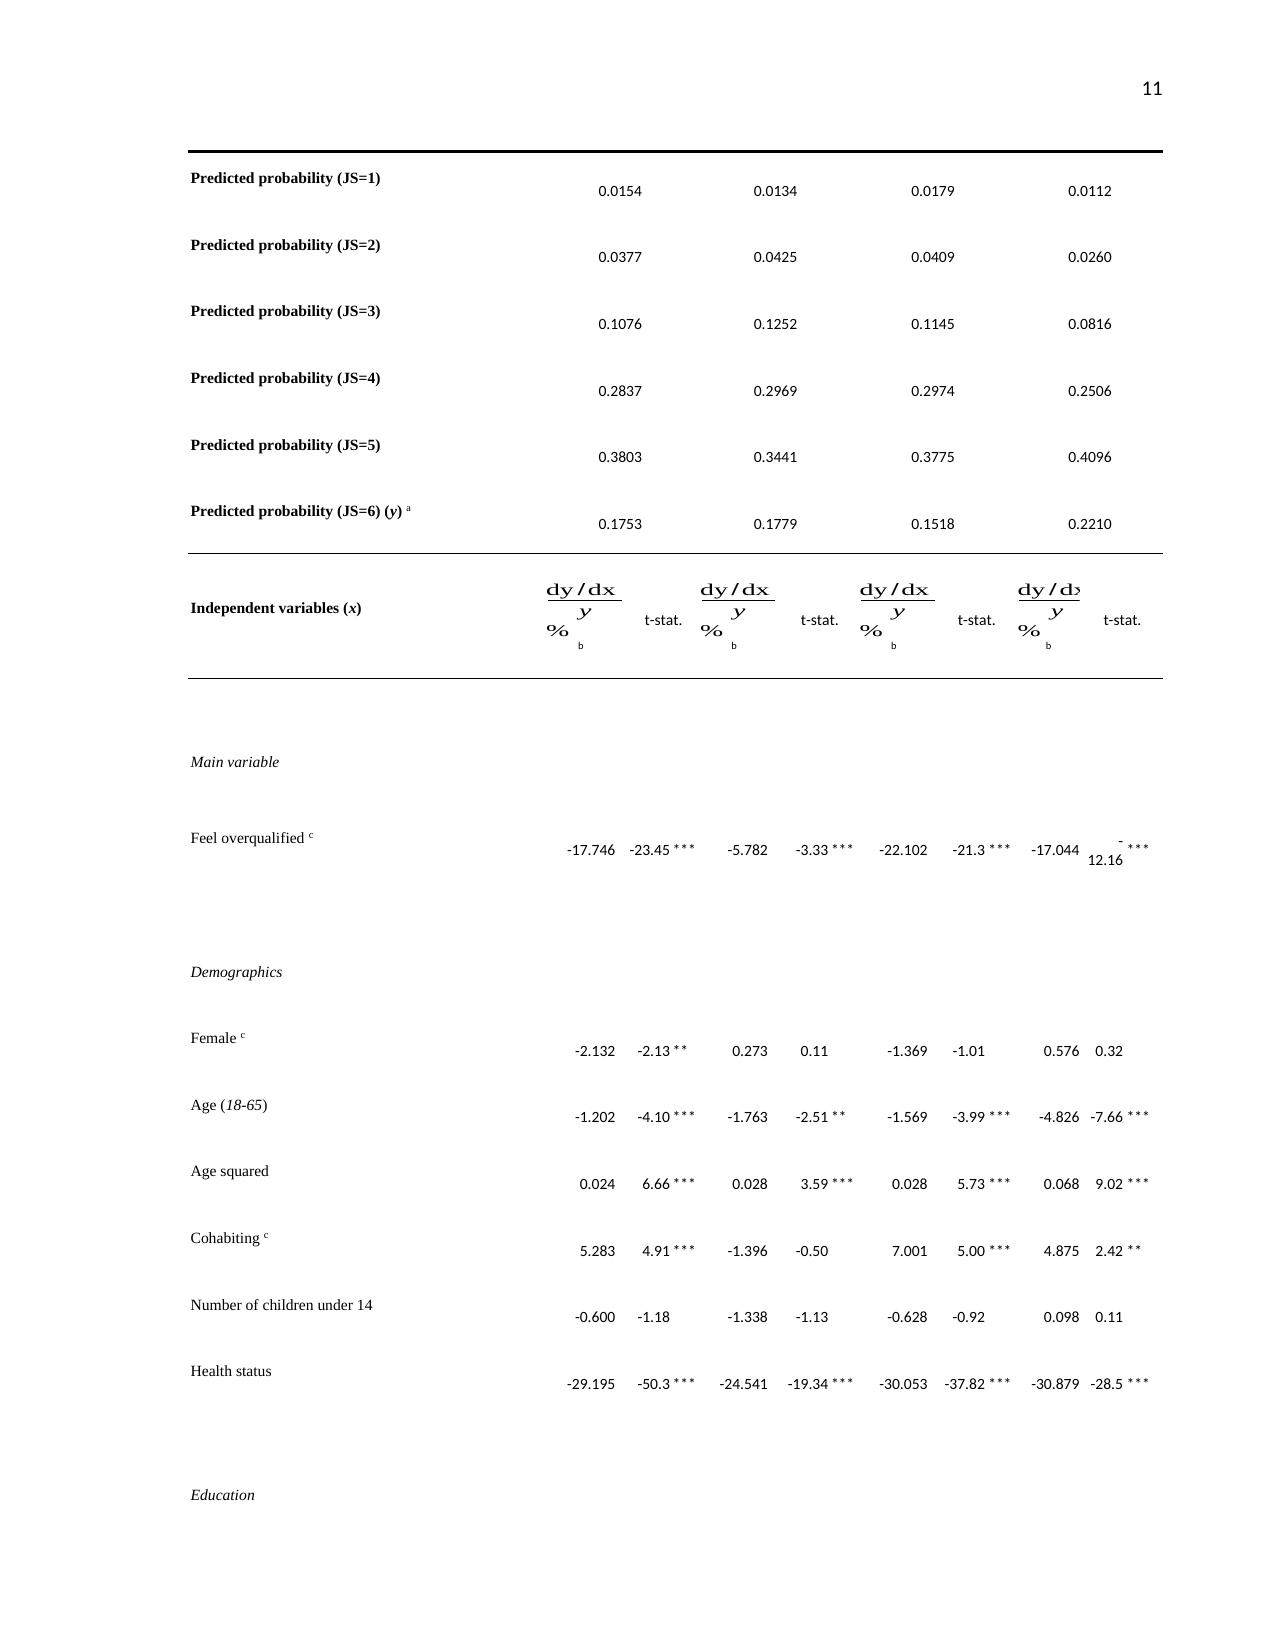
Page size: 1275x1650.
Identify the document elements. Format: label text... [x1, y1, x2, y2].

table_cell 4.875 [1015, 1213, 1080, 1279]
table_cell t-stat. [1080, 554, 1162, 678]
table_cell -1.396 [700, 1213, 776, 1279]
table_cell -5.782 [700, 803, 776, 889]
table_cell 0.1252 [700, 286, 859, 353]
table_cell 0.0260 [1015, 220, 1162, 286]
table_cell [1015, 947, 1080, 1013]
table_cell Health status [188, 1346, 546, 1412]
table_cell Feel overqualified c [188, 803, 546, 889]
table_cell -2.51 [776, 1080, 828, 1146]
table_cell b [546, 554, 624, 678]
table_cell 0.1145 [860, 286, 1015, 353]
table_cell [860, 737, 936, 803]
table_cell Education [188, 1470, 546, 1537]
table_cell -17.044 [1015, 803, 1080, 889]
table_cell [670, 889, 700, 947]
table_cell *** [828, 1346, 859, 1412]
table_cell *** [1124, 1080, 1162, 1146]
table_cell t-stat. [624, 554, 700, 678]
table_cell 0.1779 [700, 486, 859, 552]
table_cell Age (18-65) [188, 1080, 546, 1146]
table_cell [1080, 737, 1123, 803]
table_cell [670, 737, 700, 803]
table_cell Cohabiting c [188, 1213, 546, 1279]
table_cell [700, 679, 776, 737]
table_cell -7.66 [1080, 1080, 1123, 1146]
table_cell *** [985, 1080, 1015, 1146]
table_cell -24.541 [700, 1346, 776, 1412]
table_cell *** [1124, 1146, 1162, 1213]
table_cell -0.50 [776, 1213, 828, 1279]
table_cell 0.11 [1080, 1279, 1123, 1346]
table_cell [985, 1013, 1015, 1080]
table_cell [860, 947, 936, 1013]
table_cell 0.028 [860, 1146, 936, 1213]
table_cell 3.59 [776, 1146, 828, 1213]
table_cell [670, 1470, 700, 1537]
table_cell -37.82 [936, 1346, 985, 1412]
table_cell 0.0425 [700, 220, 859, 286]
table_cell 0.2974 [860, 353, 1015, 419]
table_cell Predicted probability (JS=3) [188, 286, 546, 353]
table_cell [936, 679, 985, 737]
table_cell [624, 947, 669, 1013]
table_cell [624, 1413, 669, 1470]
table_cell -1.01 [936, 1013, 985, 1080]
table_cell -1.338 [700, 1279, 776, 1346]
table_cell 0.0154 [546, 153, 700, 220]
table_cell 0.1076 [546, 286, 700, 353]
table_cell 4.91 [624, 1213, 669, 1279]
table_cell [1015, 1470, 1080, 1537]
table_cell 0.2837 [546, 353, 700, 419]
table_cell 6.66 [624, 1146, 669, 1213]
table_cell -1.18 [624, 1279, 669, 1346]
table_cell [624, 679, 669, 737]
table_cell ** [670, 1013, 700, 1080]
table_cell b [1015, 554, 1080, 678]
table_cell -0.628 [860, 1279, 936, 1346]
table_cell -22.102 [860, 803, 936, 889]
table_cell *** [670, 803, 700, 889]
table_cell Main variable [188, 737, 546, 803]
table_cell [1124, 1013, 1162, 1080]
table_cell [936, 1413, 985, 1470]
table_cell 0.32 [1080, 1013, 1123, 1080]
table_cell *** [985, 803, 1015, 889]
table_cell [828, 1213, 859, 1279]
table_cell *** [1124, 1346, 1162, 1412]
table_cell -30.053 [860, 1346, 936, 1412]
table_cell 0.576 [1015, 1013, 1080, 1080]
table_cell 0.0816 [1015, 286, 1162, 353]
table_cell 0.2969 [700, 353, 859, 419]
table_cell [860, 1413, 936, 1470]
table_cell *** [670, 1213, 700, 1279]
table_cell 5.73 [936, 1146, 985, 1213]
table_cell -1.369 [860, 1013, 936, 1080]
table_cell -21.3 [936, 803, 985, 889]
table_cell [1124, 1279, 1162, 1346]
table_cell [860, 889, 936, 947]
table_cell Number of children under 14 [188, 1279, 546, 1346]
table_cell [1124, 1413, 1162, 1470]
table_cell [985, 889, 1015, 947]
table_cell 0.0179 [860, 153, 1015, 220]
table_cell [776, 737, 828, 803]
table_cell 0.3441 [700, 419, 859, 486]
table_cell Predicted probability (JS=1) [188, 153, 546, 220]
table_cell Predicted probability (JS=5) [188, 419, 546, 486]
table_cell 0.1518 [860, 486, 1015, 552]
table_cell [188, 1413, 546, 1470]
table_cell [776, 947, 828, 1013]
table_cell *** [828, 803, 859, 889]
table_cell -12.16 [1080, 803, 1123, 889]
table_cell [546, 889, 624, 947]
table_cell [1124, 1470, 1162, 1537]
table_cell -3.99 [936, 1080, 985, 1146]
table_cell -4.10 [624, 1080, 669, 1146]
table_cell 0.0112 [1015, 153, 1162, 220]
table_cell [985, 737, 1015, 803]
table_cell [1080, 947, 1123, 1013]
table_cell 0.024 [546, 1146, 624, 1213]
table_cell [828, 1279, 859, 1346]
table_cell [670, 1279, 700, 1346]
table_cell 5.00 [936, 1213, 985, 1279]
table_cell -0.92 [936, 1279, 985, 1346]
table_cell [1015, 1413, 1080, 1470]
table_cell [936, 947, 985, 1013]
table_cell ** [828, 1080, 859, 1146]
table_cell *** [985, 1213, 1015, 1279]
table_cell [700, 737, 776, 803]
table_cell [776, 679, 828, 737]
table_cell [1080, 679, 1123, 737]
table_cell [936, 889, 985, 947]
table_cell [700, 1413, 776, 1470]
table_cell [546, 1470, 624, 1537]
table_cell Age squared [188, 1146, 546, 1213]
table_cell [860, 1470, 936, 1537]
table_cell 5.283 [546, 1213, 624, 1279]
table_cell Predicted probability (JS=6) (y) a [188, 486, 546, 552]
table_cell Predicted probability (JS=4) [188, 353, 546, 419]
table_cell [546, 947, 624, 1013]
table_cell [860, 679, 936, 737]
table_cell [700, 889, 776, 947]
table_cell *** [985, 1146, 1015, 1213]
table_cell [985, 1470, 1015, 1537]
table_cell [828, 889, 859, 947]
table_cell [546, 1413, 624, 1470]
table_cell [828, 1470, 859, 1537]
table_cell [1124, 737, 1162, 803]
table_cell *** [985, 1346, 1015, 1412]
table_cell Demographics [188, 947, 546, 1013]
table_cell [624, 737, 669, 803]
table_cell Independent variables (x) [188, 554, 546, 678]
table_cell -23.45 [624, 803, 669, 889]
table_cell ** [1124, 1213, 1162, 1279]
table_cell 7.001 [860, 1213, 936, 1279]
table_cell 0.0377 [546, 220, 700, 286]
table_cell [828, 679, 859, 737]
table_cell [828, 1413, 859, 1470]
table_cell 0.098 [1015, 1279, 1080, 1346]
table_cell [670, 947, 700, 1013]
table_cell [546, 737, 624, 803]
table_cell Female c [188, 1013, 546, 1080]
table_cell 0.11 [776, 1013, 828, 1080]
table_cell -2.132 [546, 1013, 624, 1080]
table_cell -1.13 [776, 1279, 828, 1346]
table_cell 0.3775 [860, 419, 1015, 486]
table_cell -4.826 [1015, 1080, 1080, 1146]
table_cell -30.879 [1015, 1346, 1080, 1412]
table_cell [776, 889, 828, 947]
table_cell [985, 1279, 1015, 1346]
table_cell [700, 1470, 776, 1537]
table_cell *** [670, 1080, 700, 1146]
table_cell b [700, 554, 776, 678]
table_cell [624, 889, 669, 947]
table_cell [828, 737, 859, 803]
table_cell [1124, 889, 1162, 947]
table_cell [828, 1013, 859, 1080]
table_cell 0.2210 [1015, 486, 1162, 552]
table_cell -17.746 [546, 803, 624, 889]
table_cell -50.3 [624, 1346, 669, 1412]
table_cell -1.569 [860, 1080, 936, 1146]
table_cell [936, 1470, 985, 1537]
table_cell [985, 679, 1015, 737]
table_cell [1124, 947, 1162, 1013]
table_cell t-stat. [936, 554, 1015, 678]
table_cell [1080, 889, 1123, 947]
table_cell [188, 889, 546, 947]
table_cell *** [1124, 803, 1162, 889]
table_cell 0.068 [1015, 1146, 1080, 1213]
table_cell 0.1753 [546, 486, 700, 552]
table_cell 0.028 [700, 1146, 776, 1213]
table_cell -0.600 [546, 1279, 624, 1346]
table_cell -1.202 [546, 1080, 624, 1146]
table_cell [828, 947, 859, 1013]
table_cell 0.273 [700, 1013, 776, 1080]
table_cell *** [670, 1146, 700, 1213]
table_cell 0.0134 [700, 153, 859, 220]
table_cell [776, 1413, 828, 1470]
table_cell [670, 1413, 700, 1470]
table_cell [546, 679, 624, 737]
table_cell 0.2506 [1015, 353, 1162, 419]
table_cell 0.4096 [1015, 419, 1162, 486]
table_cell [1015, 889, 1080, 947]
table_cell [624, 1470, 669, 1537]
table_cell -3.33 [776, 803, 828, 889]
table_cell [670, 679, 700, 737]
table_cell t-stat. [776, 554, 859, 678]
table_cell *** [828, 1146, 859, 1213]
table_cell 9.02 [1080, 1146, 1123, 1213]
table_cell -19.34 [776, 1346, 828, 1412]
table_cell [776, 1470, 828, 1537]
table_cell Predicted probability (JS=2) [188, 220, 546, 286]
table_cell 0.0409 [860, 220, 1015, 286]
table_cell [1080, 1413, 1123, 1470]
table_cell 2.42 [1080, 1213, 1123, 1279]
table_cell -2.13 [624, 1013, 669, 1080]
table_cell b [860, 554, 936, 678]
table_cell [1015, 679, 1080, 737]
table_cell [188, 679, 546, 737]
table_cell [1124, 679, 1162, 737]
table_cell [1015, 737, 1080, 803]
table_cell [700, 947, 776, 1013]
table_cell -28.5 [1080, 1346, 1123, 1412]
table_cell -1.763 [700, 1080, 776, 1146]
table_cell [936, 737, 985, 803]
table_cell -29.195 [546, 1346, 624, 1412]
table_cell [985, 947, 1015, 1013]
table_cell *** [670, 1346, 700, 1412]
table_cell [985, 1413, 1015, 1470]
table_cell [1080, 1470, 1123, 1537]
table_cell 0.3803 [546, 419, 700, 486]
